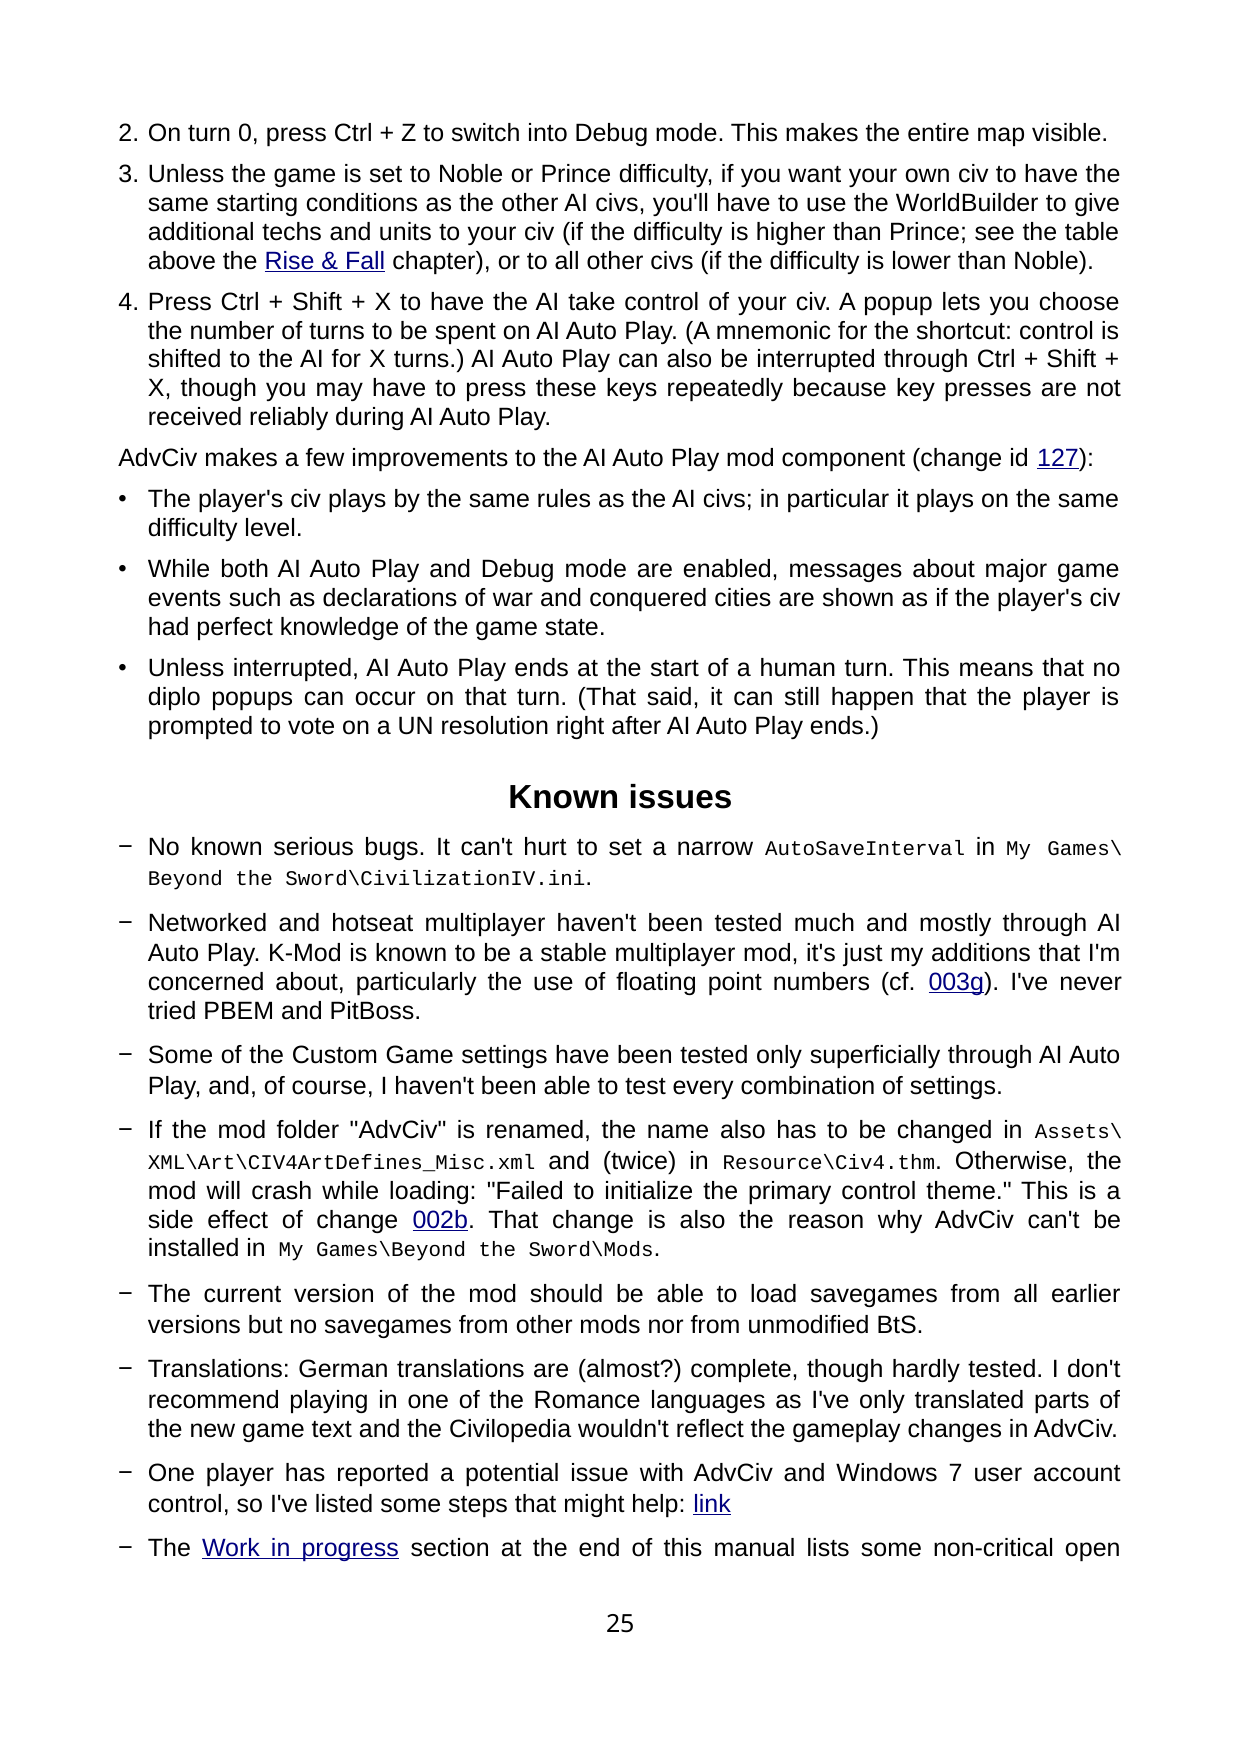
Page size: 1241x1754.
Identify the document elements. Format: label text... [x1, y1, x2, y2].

list Press Ctrl + Shift + X to have the AI take control of your civ. A popup lets you choose the number of turns to be spent on AI Auto Play. (A mnemonic for the shortcut: control is shifted to the AI for X turns.) AI Auto Play can also be interrupted through Ctrl + Shift + X, though you may have to press these keys repeatedly because key presses are not received reliably during AI Auto Play. [118, 287, 1122, 431]
list Translations: German translations are (almost?) complete, though hardly tested. I don't recommend playing in one of the Romance languages as I've only translated parts of the new game text and the Civilopedia wouldn't reflect the gameplay changes in AdvCiv. [118, 1351, 1122, 1442]
list While both AI Auto Play and Debug mode are enabled, messages about major game events such as declarations of war and conquered cities are shown as if the player's civ had perfect knowledge of the game state. [118, 554, 1122, 641]
subtitle Known issues [118, 777, 1122, 816]
list The current version of the mod should be able to load savegames from all earlier versions but no savegames from other mods nor from unmodified BtS. [118, 1276, 1122, 1338]
list Unless interrupted, AI Auto Play ends at the start of a human turn. This means that no diplo popups can occur on that turn. (That said, it can still happen that the player is prompted to vote on a UN resolution right after AI Auto Play ends.) [118, 653, 1122, 740]
list Networked and hotseat multiplayer haven't been tested much and mostly through AI Auto Play. K-Mod is known to be a stable multiplayer mod, it's just my additions that I'm concerned about, particularly the use of floating point numbers (cf. 003g). I've never tried PBEM and PitBoss. [118, 904, 1122, 1024]
list No known serious bugs. It can't hurt to set a narrow AutoSaveInterval in My Games\Beyond the Sword\CivilizationIV.ini. [118, 828, 1122, 892]
list On turn 0, press Ctrl + Z to switch into Debug mode. This makes the entire map visible. [118, 118, 1122, 147]
list The Work in progress section at the end of this manual lists some non-critical open [118, 1530, 1122, 1564]
list One player has reported a potential issue with AdvCiv and Windows 7 user account control, so I've listed some steps that might help: link [118, 1455, 1122, 1517]
list The player's civ plays by the same rules as the AI civs; in particular it plays on the same difficulty level. [118, 484, 1122, 542]
text AdvCiv makes a few improvements to the AI Auto Play mod component (change id 127): [118, 443, 1122, 472]
list If the mod folder "AdvCiv" is renamed, the name also has to be changed in Assets\ XML\Art\CIV4ArtDefines_Misc.xml and (twice) in Resource\Civ4.thm. Otherwise, the mod will crash while loading: "Failed to initialize the primary control theme." This is a side effect of change 002b. That change is also the reason why AdvCiv can't be installed in My Games\Beyond the Sword\Mods. [118, 1112, 1122, 1263]
list Some of the Custom Game settings have been tested only superficially through AI Auto Play, and, of course, I haven't been able to test every combination of settings. [118, 1037, 1122, 1100]
list Unless the game is set to Noble or Prince difficulty, if you want your own civ to have the same starting conditions as the other AI civs, you'll have to use the WorldBuilder to give additional techs and units to your civ (if the difficulty is higher than Prince; see the table above the Rise & Fall chapter), or to all other civs (if the difficulty is lower than Noble). [118, 159, 1122, 274]
